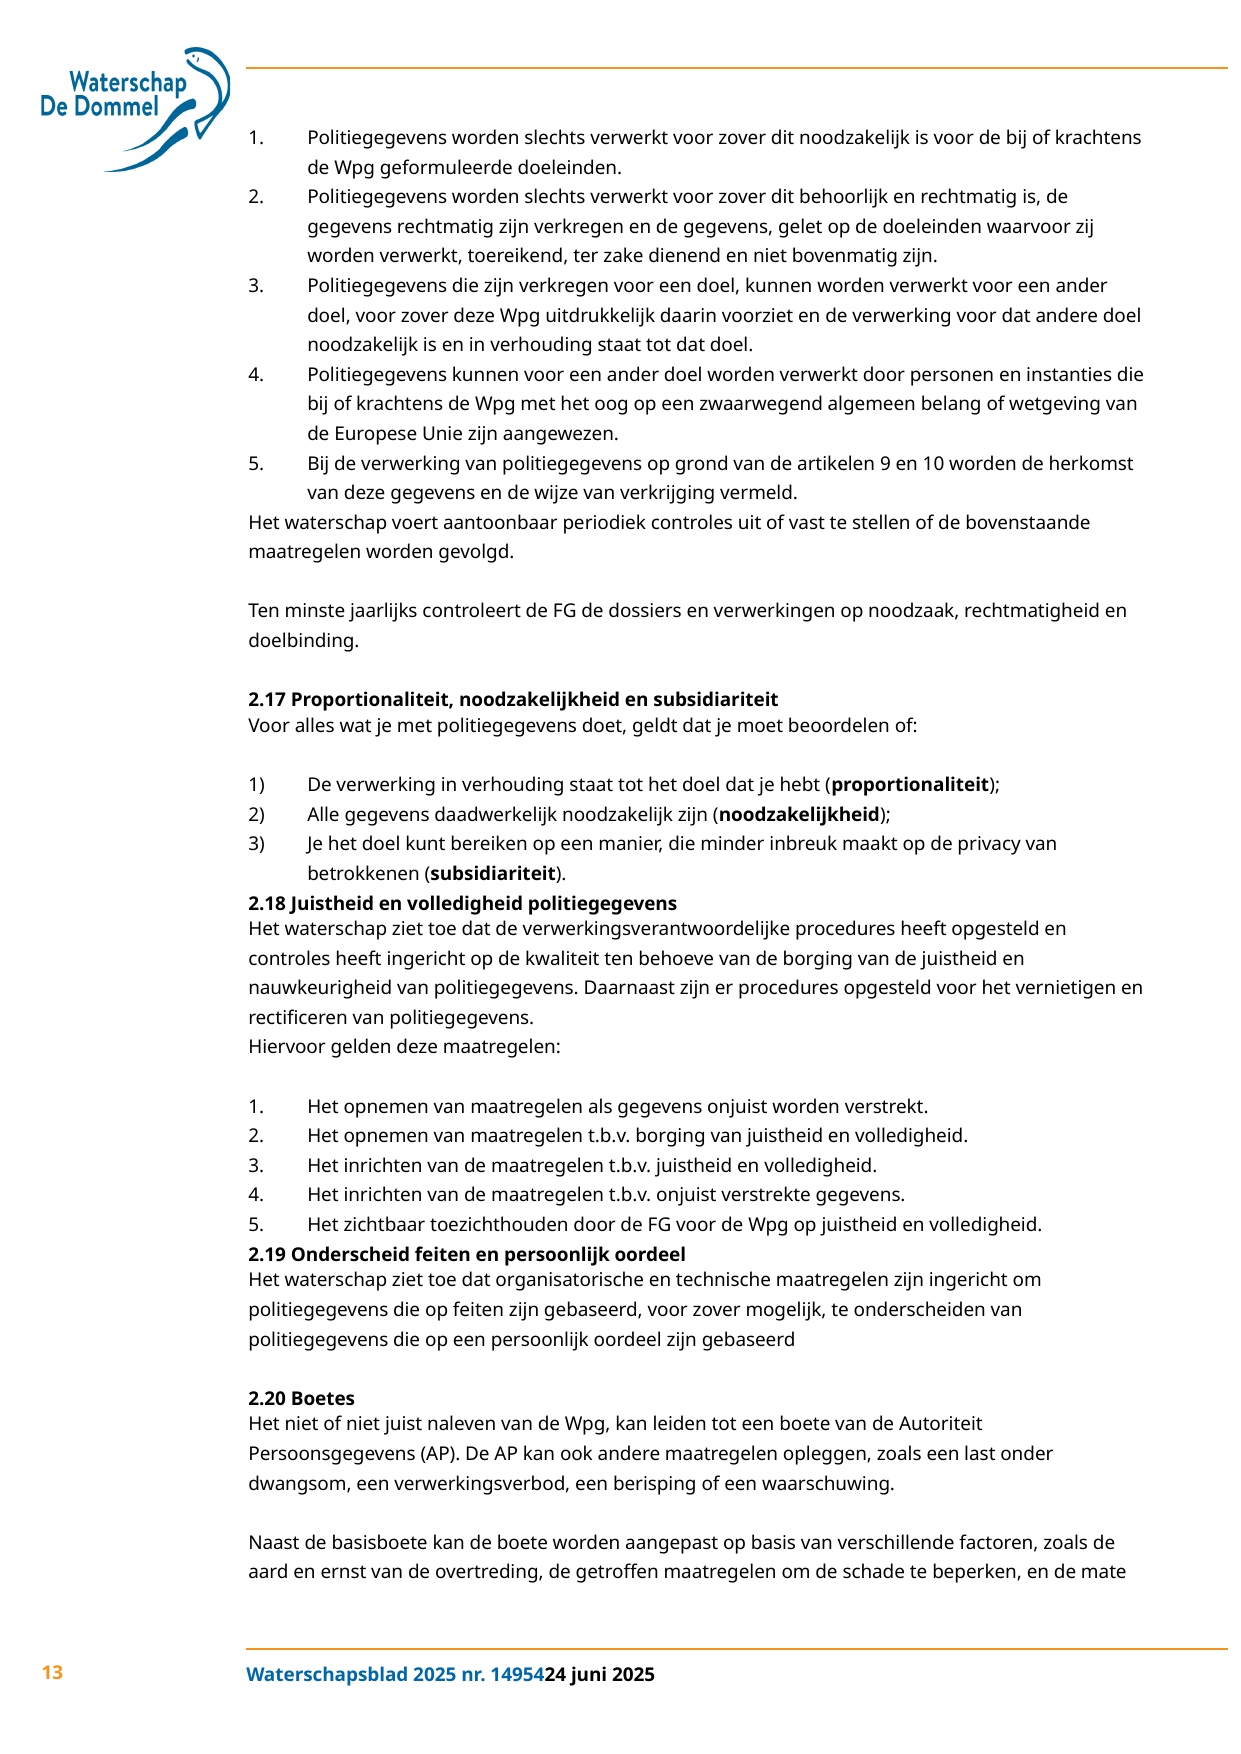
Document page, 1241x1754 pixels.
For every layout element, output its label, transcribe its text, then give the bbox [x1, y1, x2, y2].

text 2.20 Boetes [248, 1385, 1152, 1411]
list De verwerking in verhouding staat tot het doel dat je hebt (proportionaliteit); [248, 771, 1152, 797]
picture [204, 47, 231, 76]
text Het waterschap ziet toe dat organisatorische en technische maatregelen zijn ingericht om politiegegevens die op feiten zijn gebaseerd, voor zover mogelijk, te onderscheiden van politiegegevens die op een persoonlijk oordeel zijn gebaseerd [248, 1267, 1152, 1351]
text 2.18 Juistheid en volledigheid politiegegevens [248, 890, 1152, 915]
picture [198, 118, 210, 131]
list Politiegegevens die zijn verkregen voor een doel, kunnen worden verwerkt voor een ander doel, voor zover deze Wpg uitdrukkelijk daarin voorziet en de verwerking voor dat andere doel noodzakelijk is en in verhouding staat tot dat doel. [248, 272, 1152, 357]
list Het inrichten van de maatregelen t.b.v. onjuist verstrekte gegevens. [248, 1182, 1152, 1207]
text Hiervoor gelden deze maatregelen: [248, 1034, 1152, 1059]
list Politiegegevens kunnen voor een ander doel worden verwerkt door personen en instanties die bij of krachtens de Wpg met het oog op een zwaarwegend algemeen belang of wetgeving van de Europese Unie zijn aangewezen. [248, 361, 1152, 446]
text Ten minste jaarlijks controleert de FG de dossiers en verwerkingen op noodzaak, rechtmatigheid en doelbinding. [248, 598, 1152, 653]
list Je het doel kunt bereiken op een manier, die minder inbreuk maakt op de privacy van betrokkenen (subsidiariteit). [248, 831, 1152, 886]
picture [41, 47, 231, 172]
list Politiegegevens worden slechts verwerkt voor zover dit noodzakelijk is voor de bij of krachtens de Wpg geformuleerde doeleinden. [248, 124, 1152, 180]
text Het waterschap ziet toe dat de verwerkingsverantwoordelijke procedures heeft opgesteld en controles heeft ingericht op de kwaliteit ten behoeve van de borging van de juistheid en nauwkeurigheid van politiegegevens. Daarnaast zijn er procedures opgesteld voor het vernietigen en rectificeren van politiegegevens. [248, 915, 1152, 1030]
list Het inrichten van de maatregelen t.b.v. juistheid en volledigheid. [248, 1152, 1152, 1178]
text Het waterschap voert aantoonbaar periodiek controles uit of vast te stellen of de bovenstaande maatregelen worden gevolgd. [248, 509, 1152, 564]
picture [45, 99, 51, 111]
text Het niet of niet juist naleven van de Wpg, kan leiden tot een boete van de Autoriteit Persoonsgegevens (AP). De AP kan ook andere maatregelen opleggen, zoals een last onder dwangsom, een verwerkingsverbod, een berisping of een waarschuwing. [248, 1411, 1152, 1496]
list Bij de verwerking van politiegegevens op grond van de artikelen 9 en 10 worden de herkomst van deze gegevens en de wijze van verkrijging vermeld. [248, 450, 1152, 505]
list Het zichtbaar toezichthouden door de FG voor de Wpg op juistheid en volledigheid. [248, 1211, 1152, 1237]
list Het opnemen van maatregelen als gegevens onjuist worden verstrekt. [248, 1093, 1152, 1119]
list Het opnemen van maatregelen t.b.v. borging van juistheid en volledigheid. [248, 1122, 1152, 1148]
list Politiegegevens worden slechts verwerkt voor zover dit behoorlijk en rechtmatig is, de gegevens rechtmatig zijn verkregen en de gegevens, gelet op de doeleinden waarvoor zij worden verwerkt, toereikend, ter zake dienend en niet bovenmatig zijn. [248, 183, 1152, 268]
list Alle gegevens daadwerkelijk noodzakelijk zijn (noodzakelijkheid); [248, 801, 1152, 827]
text Naast de basisboete kan de boete worden aangepast op basis van verschillende factoren, zoals de aard en ernst van de overtreding, de getroffen maatregelen om de schade te beperken, en de mate [248, 1529, 1152, 1584]
text Voor alles wat je met politiegegevens doet, geldt dat je moet beoordelen of: [248, 712, 1152, 738]
text 2.19 Onderscheid feiten en persoonlijk oordeel [248, 1241, 1152, 1267]
text 2.17 Proportionaliteit, noodzakelijkheid en subsidiariteit [248, 686, 1152, 712]
